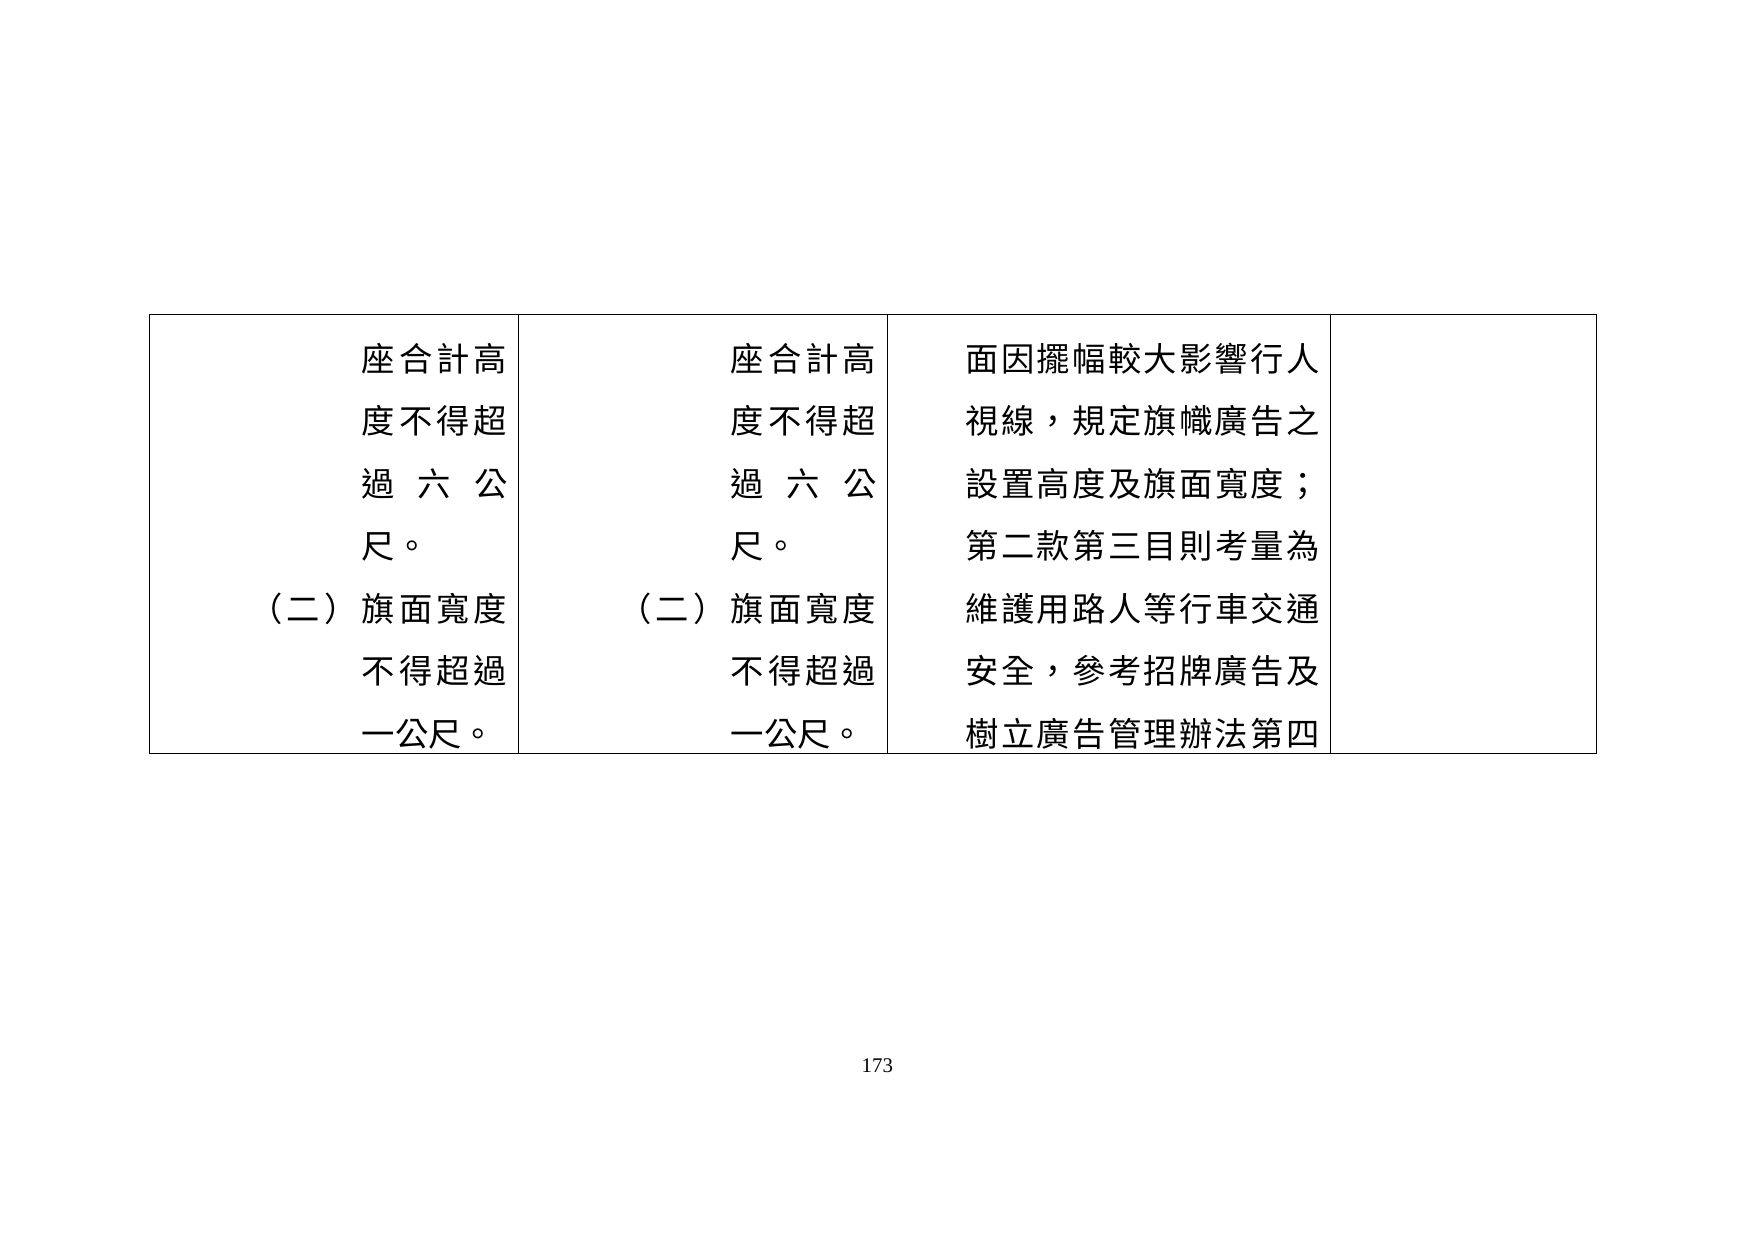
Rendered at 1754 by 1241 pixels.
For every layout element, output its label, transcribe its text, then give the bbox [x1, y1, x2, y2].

table_cell 座合計高度不得超過六公尺。 （二）旗面寬度不得超過一公尺。 [519, 315, 887, 752]
table_cell 座合計高度不得超過六公尺。 （二）旗面寬度不得超過一公尺。 [150, 315, 518, 752]
table_cell 面因擺幅較大影響行人視線，規定旗幟廣告之設置高度及旗面寬度；第二款第三目則考量為維護用路人等行車交通安全，參考招牌廣告及樹立廣告管理辦法第四 [888, 315, 1330, 752]
table_cell [1331, 315, 1596, 752]
